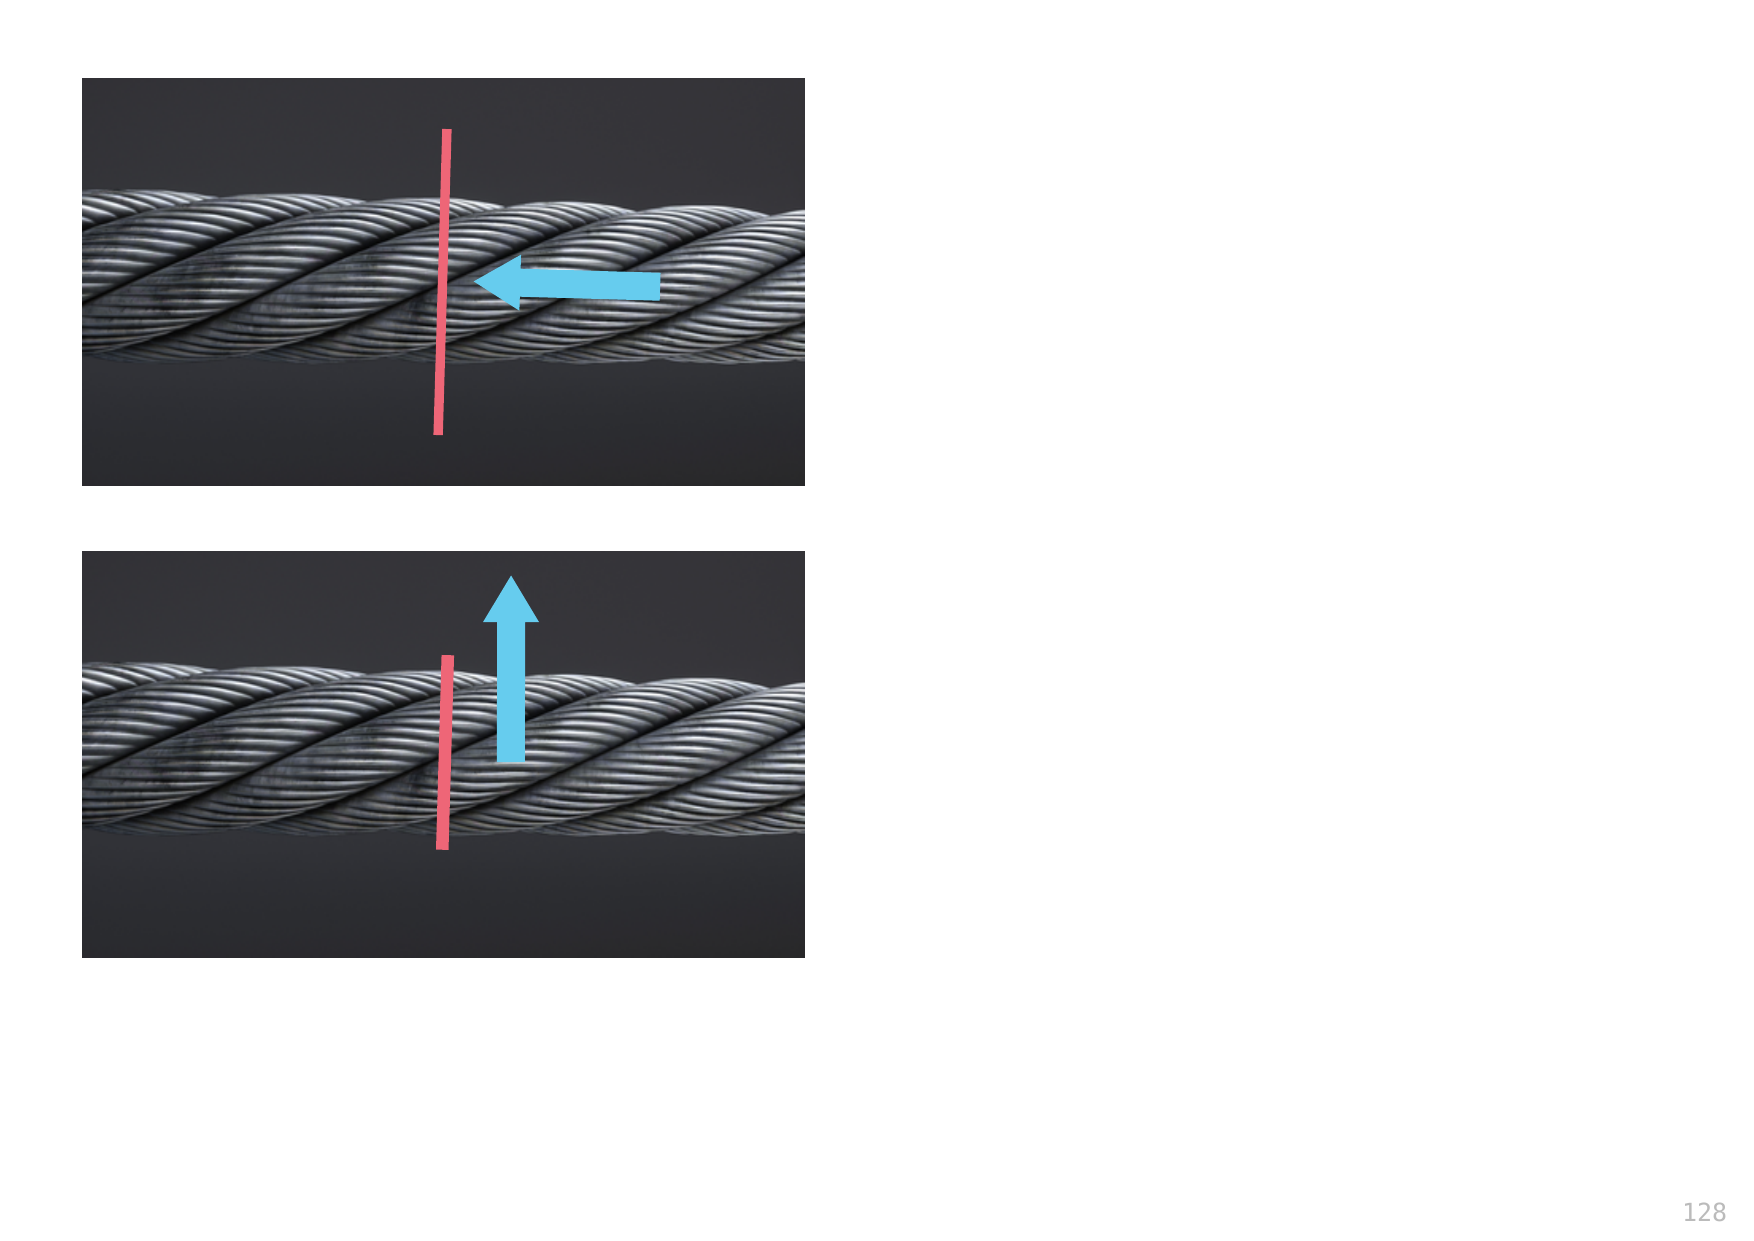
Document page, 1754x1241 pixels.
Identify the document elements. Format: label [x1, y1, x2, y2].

picture [82, 551, 805, 958]
text_box [483, 575, 540, 763]
picture [82, 78, 805, 486]
text_box [473, 254, 661, 311]
